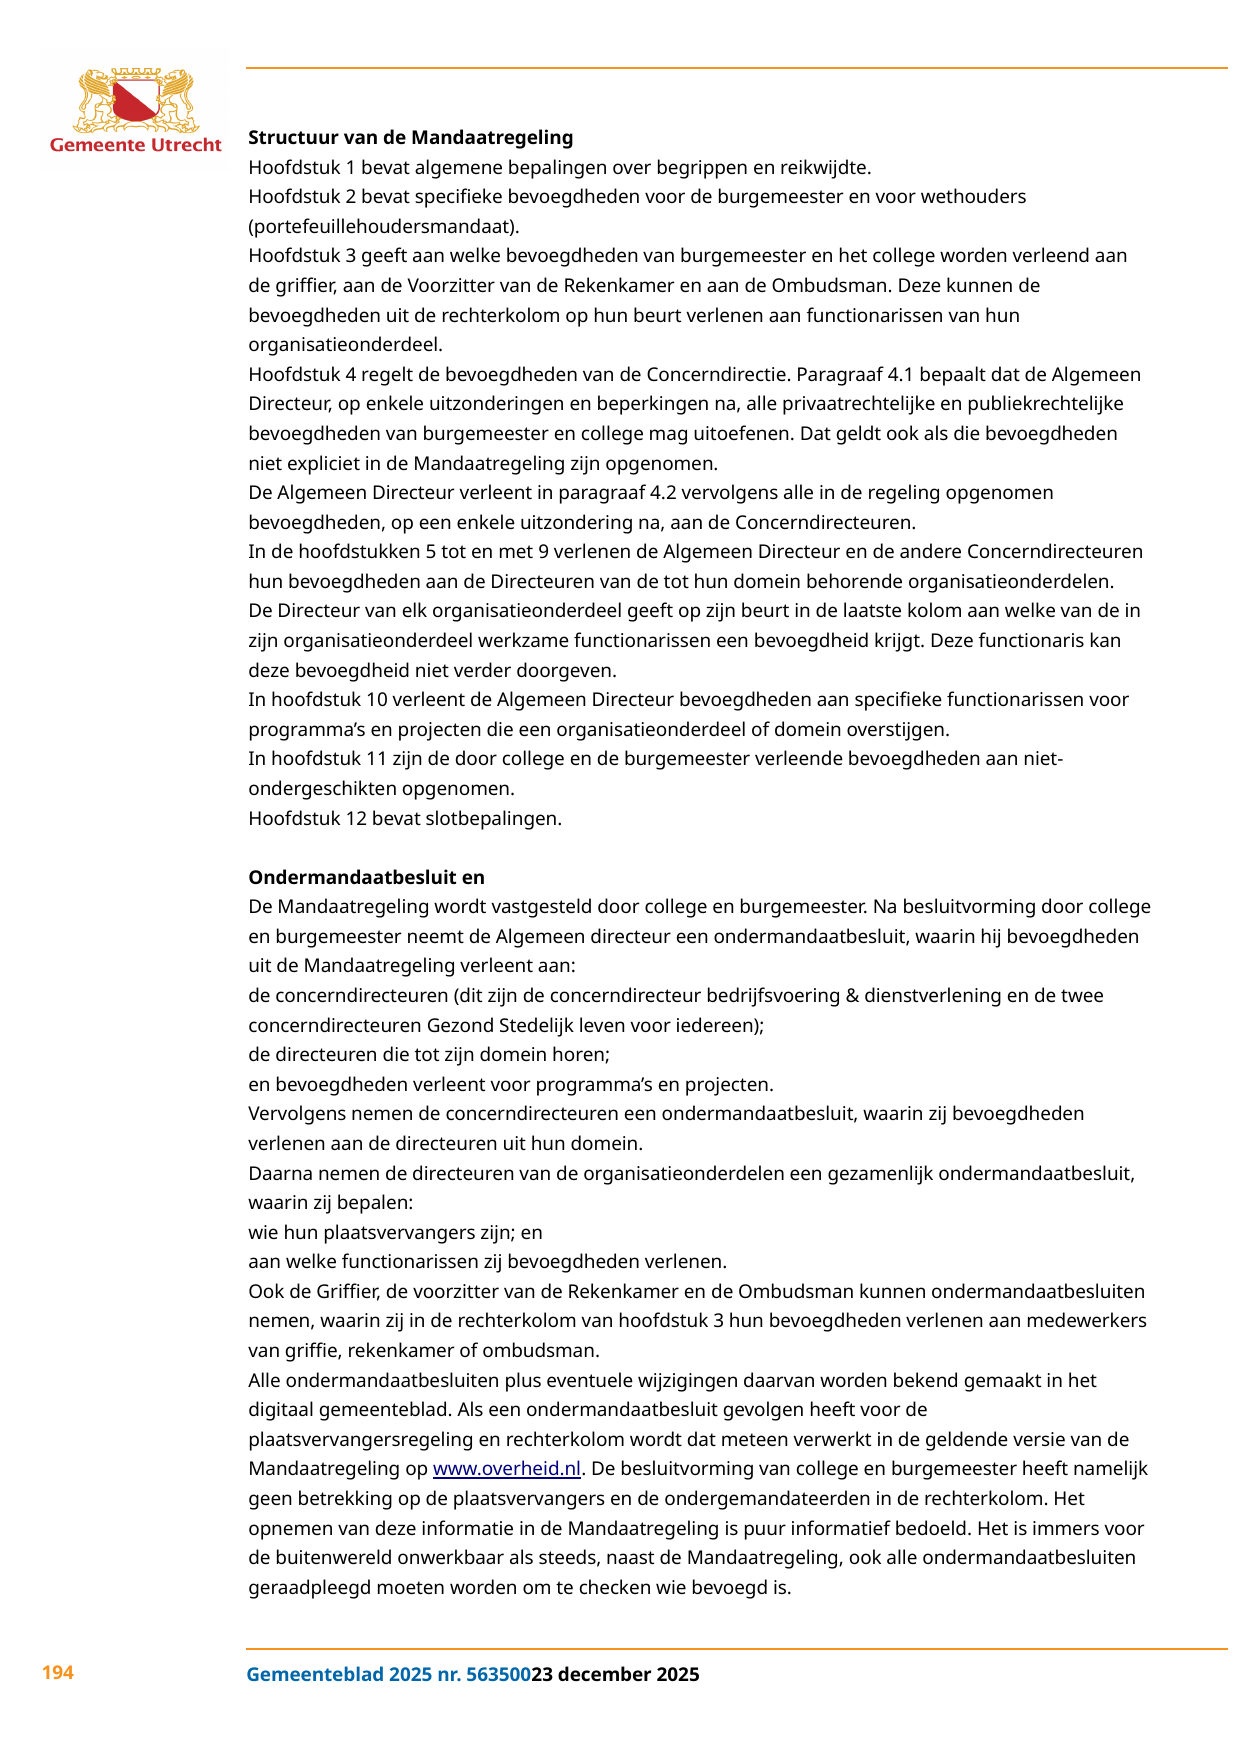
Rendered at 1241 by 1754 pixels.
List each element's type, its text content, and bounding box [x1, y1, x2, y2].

text Hoofdstuk 3 geeft aan welke bevoegdheden van burgemeester en het college worden verleend aan de griffier, aan de Voorzitter van de Rekenkamer en aan de Ombudsman. Deze kunnen de bevoegdheden uit de rechterkolom op hun beurt verlenen aan functionarissen van hun organisatieonderdeel. [248, 243, 1152, 357]
text In de hoofdstukken 5 tot en met 9 verlenen de Algemeen Directeur en de andere Concerndirecteuren hun bevoegdheden aan de Directeuren van de tot hun domein behorende organisatieonderdelen. [248, 538, 1152, 594]
text Structuur van de Mandaatregeling [248, 124, 1152, 150]
text Ook de Griffier, de voorzitter van de Rekenkamer en de Ombudsman kunnen ondermandaatbesluiten nemen, waarin zij in de rechterkolom van hoofdstuk 3 hun bevoegdheden verlenen aan medewerkers van griffie, rekenkamer of ombudsman. [248, 1278, 1152, 1363]
text de directeuren die tot zijn domein horen; [248, 1041, 1152, 1067]
text Hoofdstuk 4 regelt de bevoegdheden van de Concerndirectie. Paragraaf 4.1 bepaalt dat de Algemeen Directeur, op enkele uitzonderingen en beperkingen na, alle privaatrechtelijke en publiekrechtelijke bevoegdheden van burgemeester en college mag uitoefenen. Dat geldt ook als die bevoegdheden niet expliciet in de Mandaatregeling zijn opgenomen. [248, 361, 1152, 476]
picture [41, 47, 231, 172]
text De Algemeen Directeur verleent in paragraaf 4.2 vervolgens alle in de regeling opgenomen bevoegdheden, op een enkele uitzondering na, aan de Concerndirecteuren. [248, 479, 1152, 535]
text Alle ondermandaatbesluiten plus eventuele wijzigingen daarvan worden bekend gemaakt in het digitaal gemeenteblad. Als een ondermandaatbesluit gevolgen heeft voor de plaatsvervangersregeling en rechterkolom wordt dat meteen verwerkt in de geldende versie van de Mandaatregeling op www.overheid.nl. De besluitvorming van college en burgemeester heeft namelijk geen betrekking op de plaatsvervangers en de ondergemandateerden in de rechterkolom. Het opnemen van deze informatie in de Mandaatregeling is puur informatief bedoeld. Het is immers voor de buitenwereld onwerkbaar als steeds, naast de Mandaatregeling, ook alle ondermandaatbesluiten geraadpleegd moeten worden om te checken wie bevoegd is. [248, 1367, 1152, 1600]
text Daarna nemen de directeuren van de organisatieonderdelen een gezamenlijk ondermandaatbesluit, waarin zij bepalen: [248, 1160, 1152, 1215]
text de concerndirecteuren (dit zijn de concerndirecteur bedrijfsvoering & dienstverlening en de twee concerndirecteuren Gezond Stedelijk leven voor iedereen); [248, 982, 1152, 1038]
text Ondermandaatbesluit en [248, 864, 1152, 890]
text De Mandaatregeling wordt vastgesteld door college en burgemeester. Na besluitvorming door college en burgemeester neemt de Algemeen directeur een ondermandaatbesluit, waarin hij bevoegdheden uit de Mandaatregeling verleent aan: [248, 893, 1152, 978]
text wie hun plaatsvervangers zijn; en [248, 1219, 1152, 1245]
text In hoofdstuk 11 zijn de door college en de burgemeester verleende bevoegdheden aan niet-ondergeschikten opgenomen. [248, 746, 1152, 801]
text Vervolgens nemen de concerndirecteuren een ondermandaatbesluit, waarin zij bevoegdheden verlenen aan de directeuren uit hun domein. [248, 1101, 1152, 1156]
text Hoofdstuk 1 bevat algemene bepalingen over begrippen en reikwijdte. [248, 154, 1152, 180]
text Hoofdstuk 2 bevat specifieke bevoegdheden voor de burgemeester en voor wethouders (portefeuillehoudersmandaat). [248, 183, 1152, 239]
text In hoofdstuk 10 verleent de Algemeen Directeur bevoegdheden aan specifieke functionarissen voor programma’s en projecten die een organisatieonderdeel of domein overstijgen. [248, 686, 1152, 742]
text en bevoegdheden verleent voor programma’s en projecten. [248, 1071, 1152, 1097]
text Hoofdstuk 12 bevat slotbepalingen. [248, 805, 1152, 831]
text aan welke functionarissen zij bevoegdheden verlenen. [248, 1248, 1152, 1274]
text De Directeur van elk organisatieonderdeel geeft op zijn beurt in de laatste kolom aan welke van de in zijn organisatieonderdeel werkzame functionarissen een bevoegdheid krijgt. Deze functionaris kan deze bevoegdheid niet verder doorgeven. [248, 598, 1152, 683]
